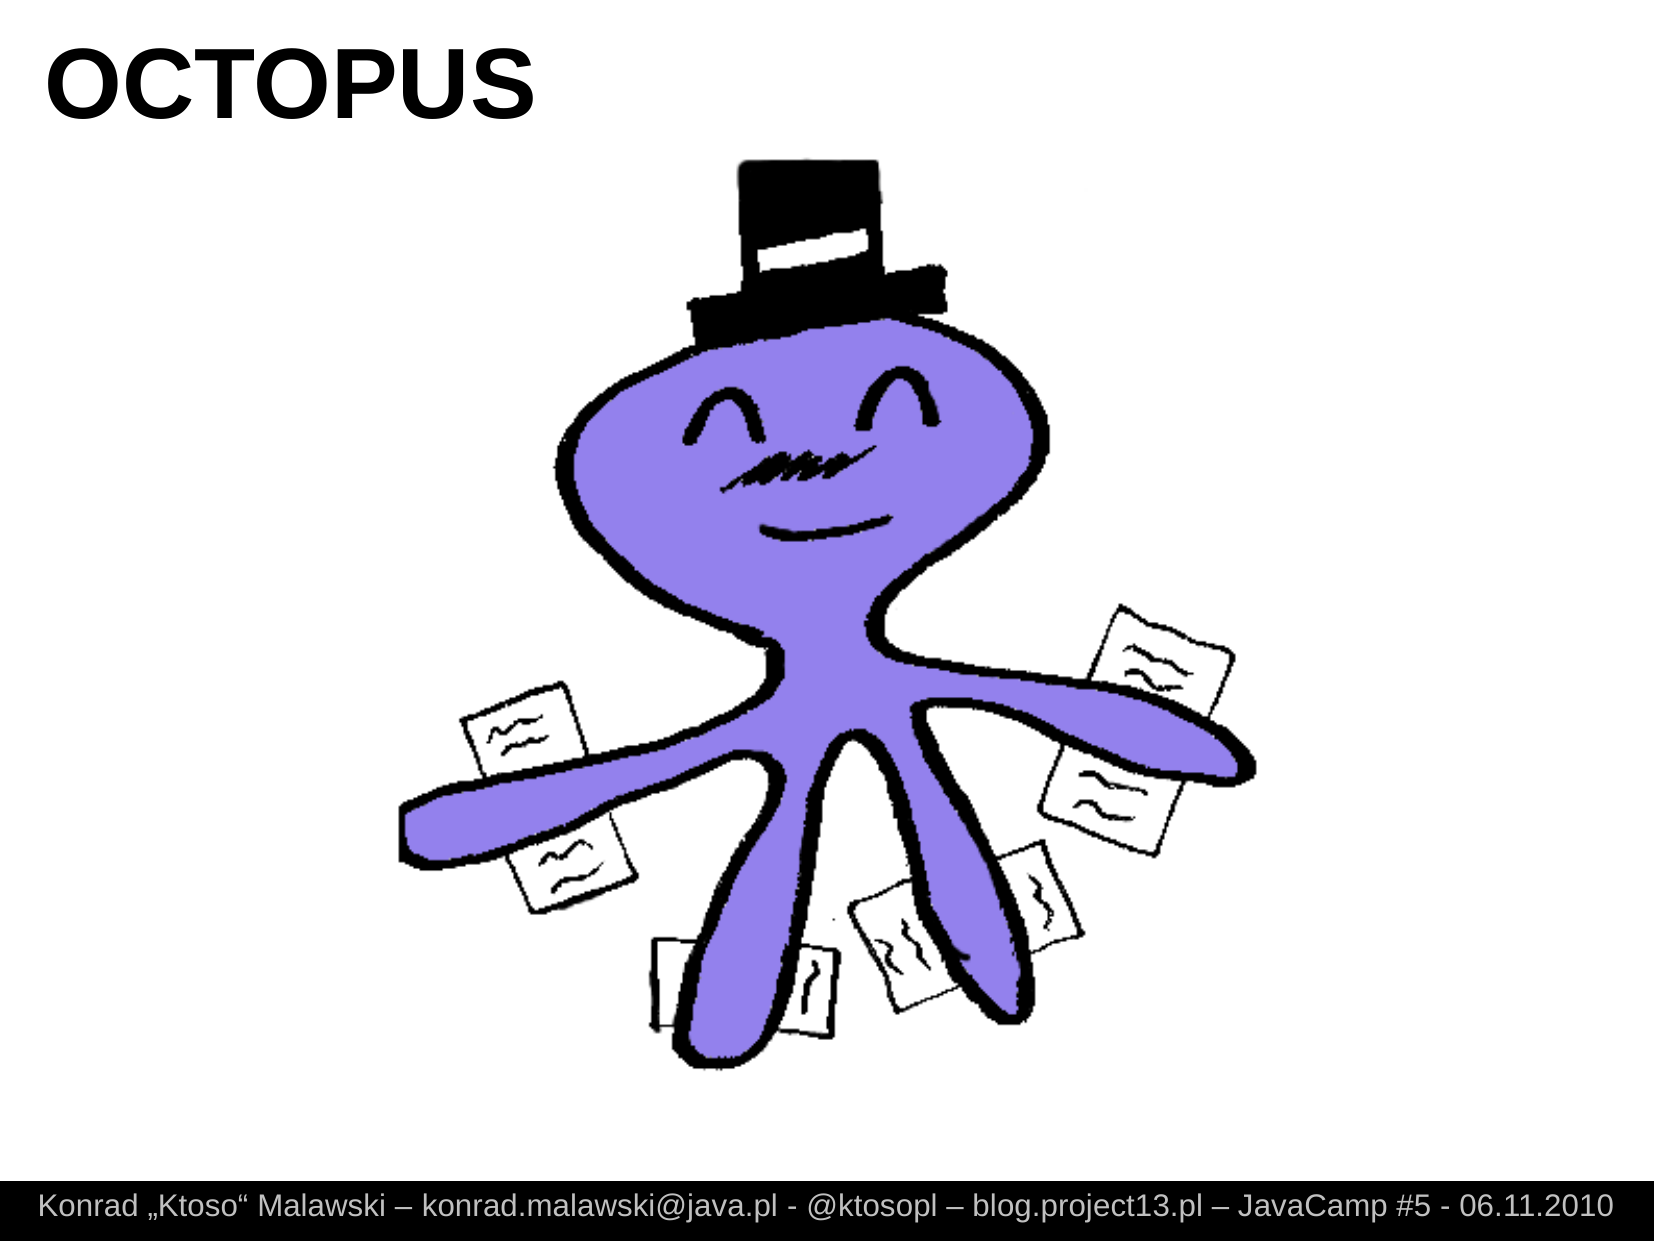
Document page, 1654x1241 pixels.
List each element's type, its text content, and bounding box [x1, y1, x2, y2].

picture [391, 148, 1263, 1092]
text_box Konrad „Ktoso“ Malawski – konrad.malawski@java.pl - @ktosopl – blog.project13.pl – JavaCamp #5 - 06.11.2010 [0, 1181, 1654, 1238]
text_box OCTOPUS [29, 21, 680, 148]
